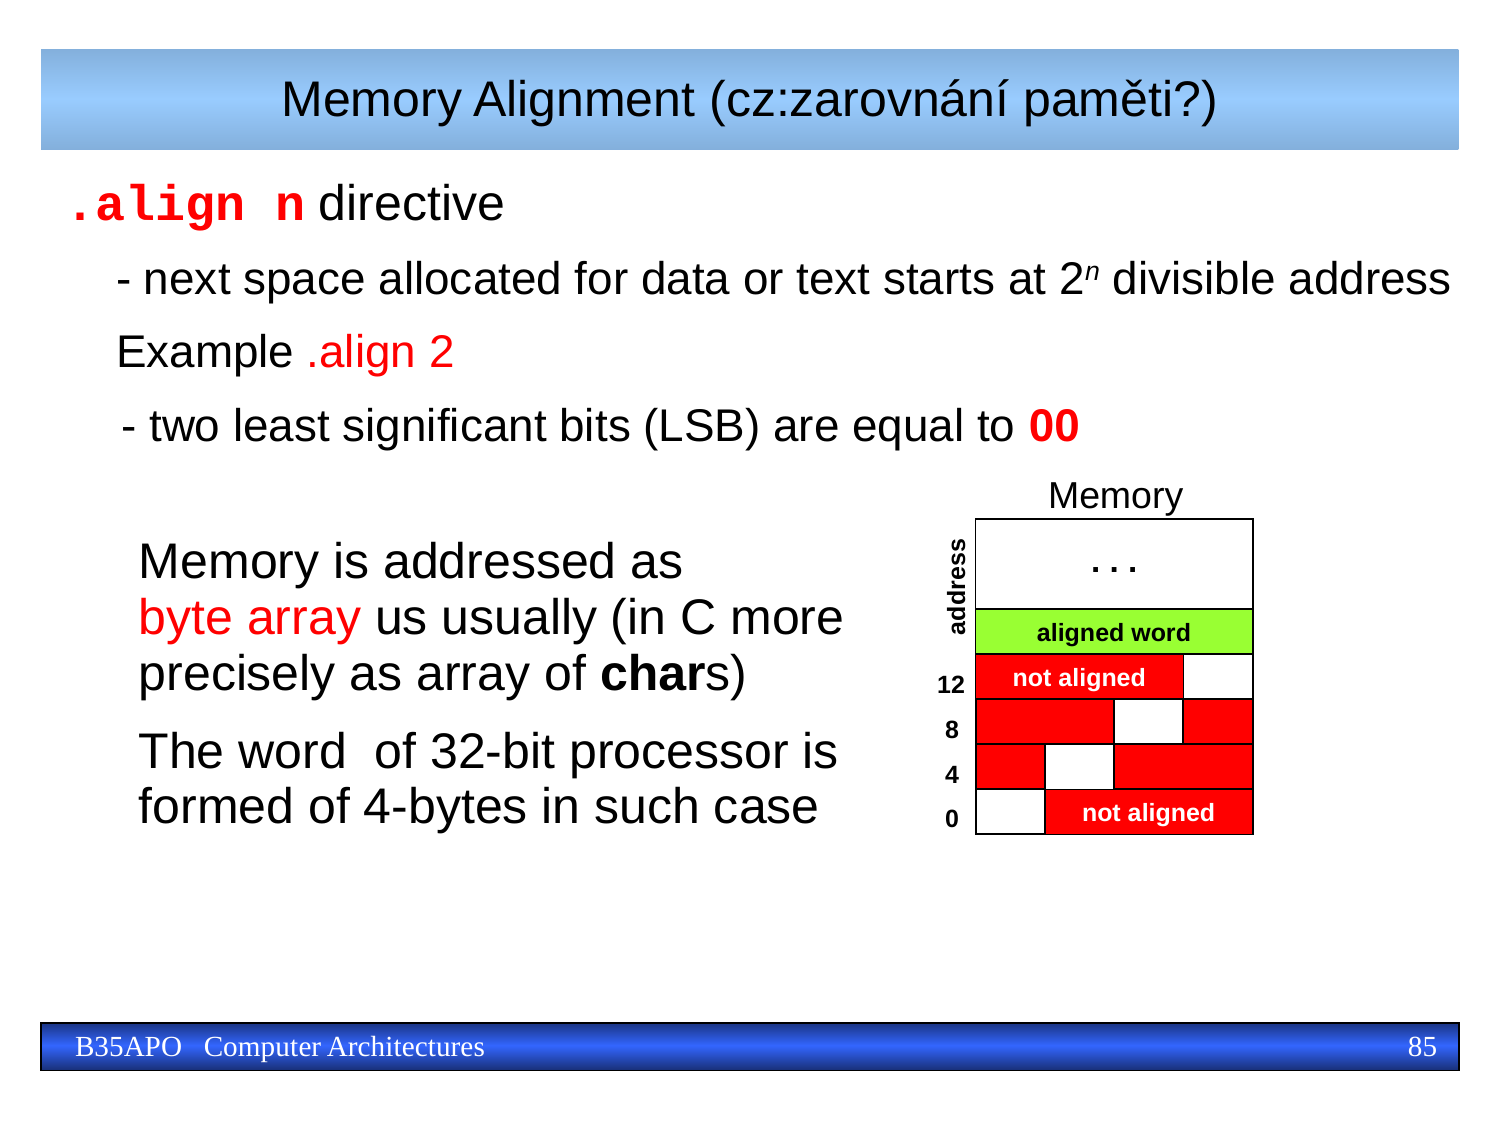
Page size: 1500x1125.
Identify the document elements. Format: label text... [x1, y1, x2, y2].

text_box Memory [978, 471, 1253, 517]
title Memory Alignment (cz:zarovnání paměti?) [41, 49, 1459, 150]
text_box Memory is addressed as byte array us usually (in C more precisely as array of chars) The word of 32-bit processor is formed of 4-bytes in such case [123, 526, 874, 843]
text_box aligned word [975, 609, 1253, 655]
text_box not aligned [1044, 789, 1253, 835]
text_box 12 [927, 654, 975, 700]
list .align n directive - next space allocated for data or text starts at 2n divisible address Example .align 2 - two least significant bits (LSB) are equal to 00 [64, 172, 1475, 504]
text_box address [927, 526, 969, 647]
text_box . . . [975, 519, 1253, 609]
text_box 0 [928, 789, 976, 834]
text_box not aligned [975, 655, 1184, 700]
text_box 8 [928, 700, 975, 744]
text_box 4 [928, 744, 975, 789]
text_box [975, 655, 1253, 835]
